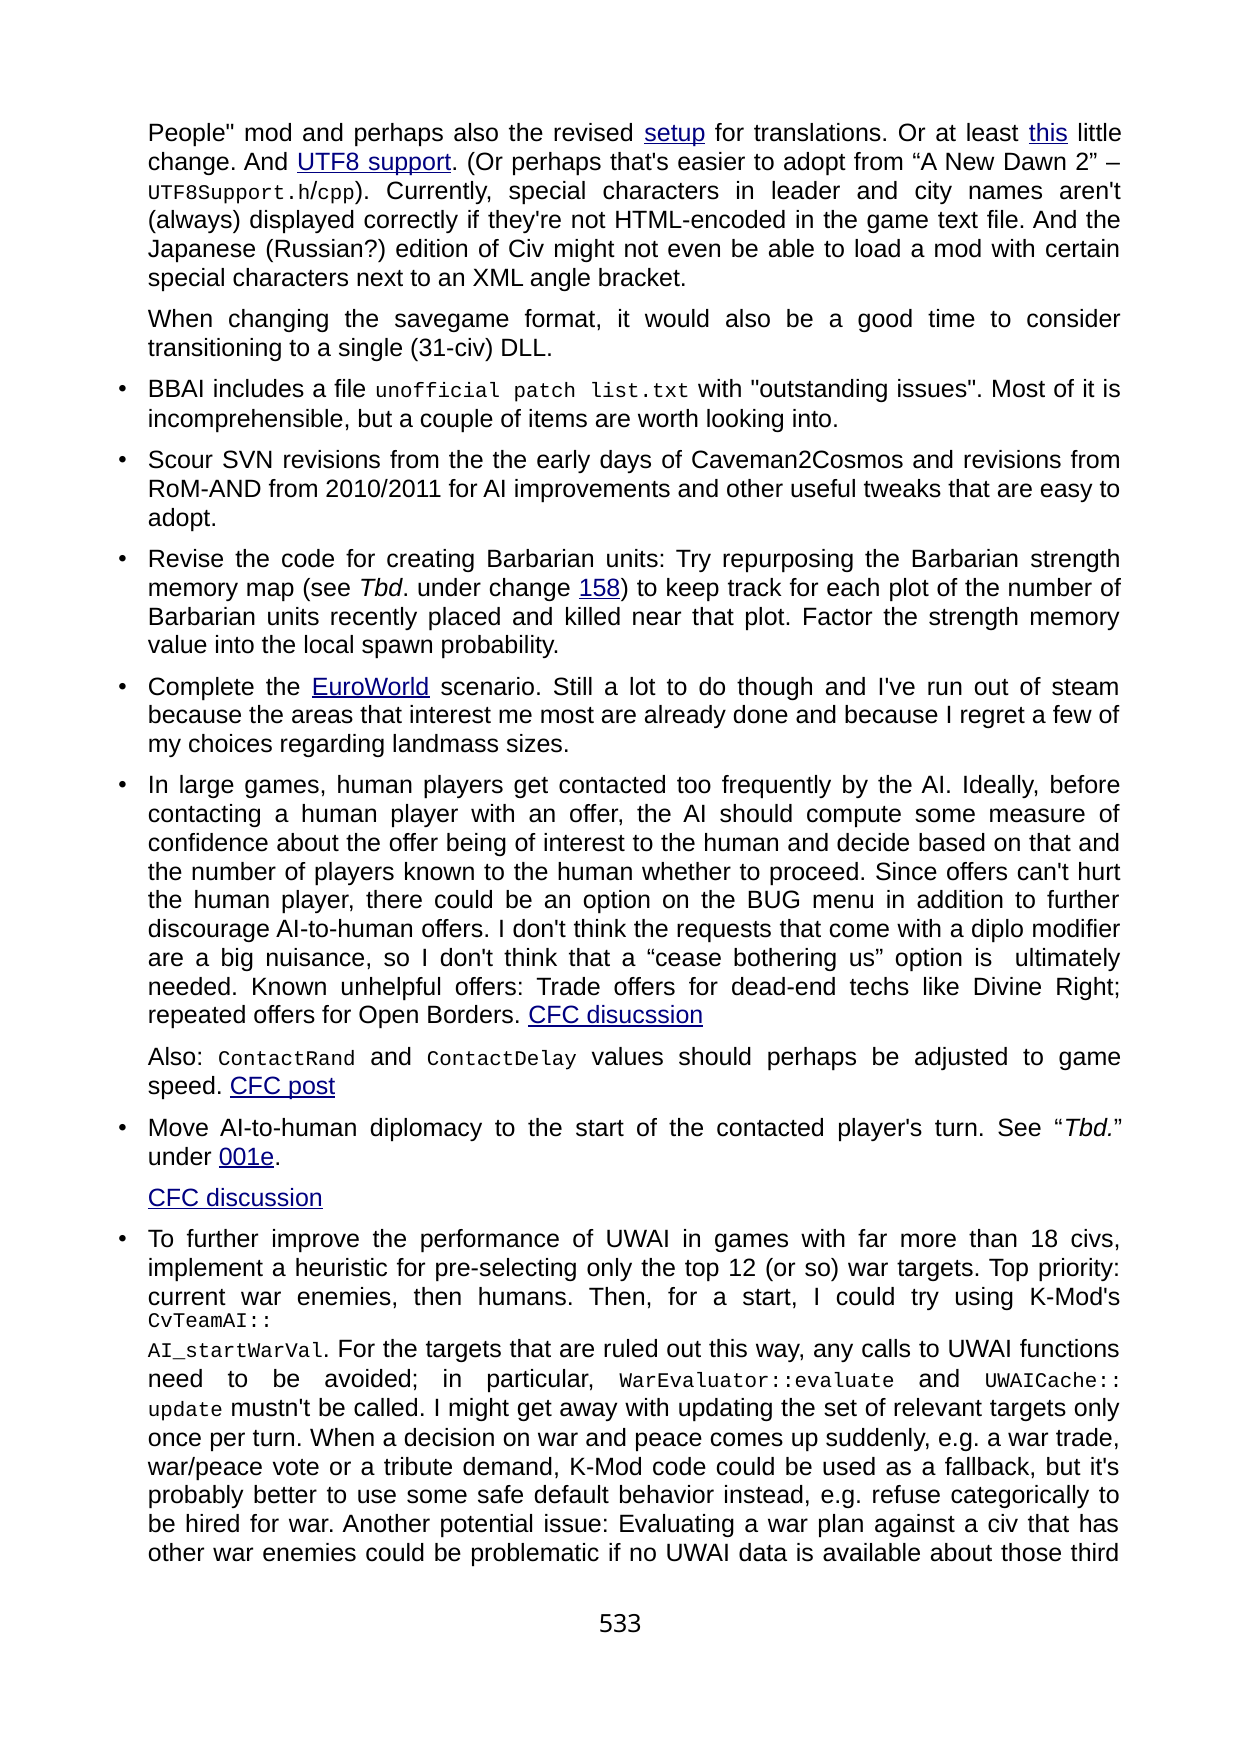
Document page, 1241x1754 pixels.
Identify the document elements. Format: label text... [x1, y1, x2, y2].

list In large games, human players get contacted too frequently by the AI. Ideally, before contacting a human player with an offer, the AI should compute some measure of confidence about the offer being of interest to the human and decide based on that and the number of players known to the human whether to proceed. Since offers can't hurt the human player, there could be an option on the BUG menu in addition to further discourage AI-to-human offers. I don't think the requests that come with a diplo modifier are a big nuisance, so I don't think that a “cease bothering us” option is ultimately needed. Known unhelpful offers: Trade offers for dead-end techs like Divine Right; repeated offers for Open Borders. CFC disucssion [118, 770, 1122, 1029]
list Revise the code for creating Barbarian units: Try repurposing the Barbarian strength memory map (see Tbd. under change 158) to keep track for each plot of the number of Barbarian units recently placed and killed near that plot. Factor the strength memory value into the local spawn probability. [118, 544, 1122, 659]
list Move AI-to-human diplomacy to the start of the contacted player's turn. See “Tbd.” under 001e. [118, 1113, 1122, 1170]
list Complete the EuroWorld scenario. Still a lot to do though and I've run out of steam because the areas that interest me most are already done and because I regret a few of my choices regarding landmass sizes. [118, 671, 1122, 758]
list When changing the savegame format, it would also be a good time to consider transitioning to a single (31-civ) DLL. [118, 304, 1122, 362]
list To further improve the performance of UWAI in games with far more than 18 civs, implement a heuristic for pre-selecting only the top 12 (or so) war targets. Top priority: current war enemies, then humans. Then, for a start, I could try using K-Mod's CvTeamAI:: AI_startWarVal. For the targets that are ruled out this way, any calls to UWAI functions need to be avoided; in particular, WarEvaluator::evaluate and UWAICache:: update mustn't be called. I might get away with updating the set of relevant targets only once per turn. When a decision on war and peace comes up suddenly, e.g. a war trade, war/peace vote or a tribute demand, K-Mod code could be used as a fallback, but it's probably better to use some safe default behavior instead, e.g. refuse categorically to be hired for war. Another potential issue: Evaluating a war plan against a civ that has other war enemies could be problematic if no UWAI data is available about those third [118, 1224, 1122, 1567]
list BBAI includes a file unofficial patch list.txt with "outstanding issues". Most of it is incomprehensible, but a couple of items are worth looking into. [118, 374, 1122, 432]
list Also: ContactRand and ContactDelay values should perhaps be adjusted to game speed. CFC post [118, 1042, 1122, 1100]
list People" mod and perhaps also the revised setup for translations. Or at least this little change. And UTF8 support. (Or perhaps that's easier to adopt from “A New Dawn 2” – UTF8Support.h/cpp). Currently, special characters in leader and city names aren't (always) displayed correctly if they're not HTML-encoded in the game text file. And the Japanese (Russian?) edition of Civ might not even be able to load a mod with certain special characters next to an XML angle bracket. [118, 118, 1122, 292]
list Scour SVN revisions from the the early days of Caveman2Cosmos and revisions from RoM-AND from 2010/2011 for AI improvements and other useful tweaks that are easy to adopt. [118, 445, 1122, 531]
list CFC discussion [118, 1183, 1122, 1211]
